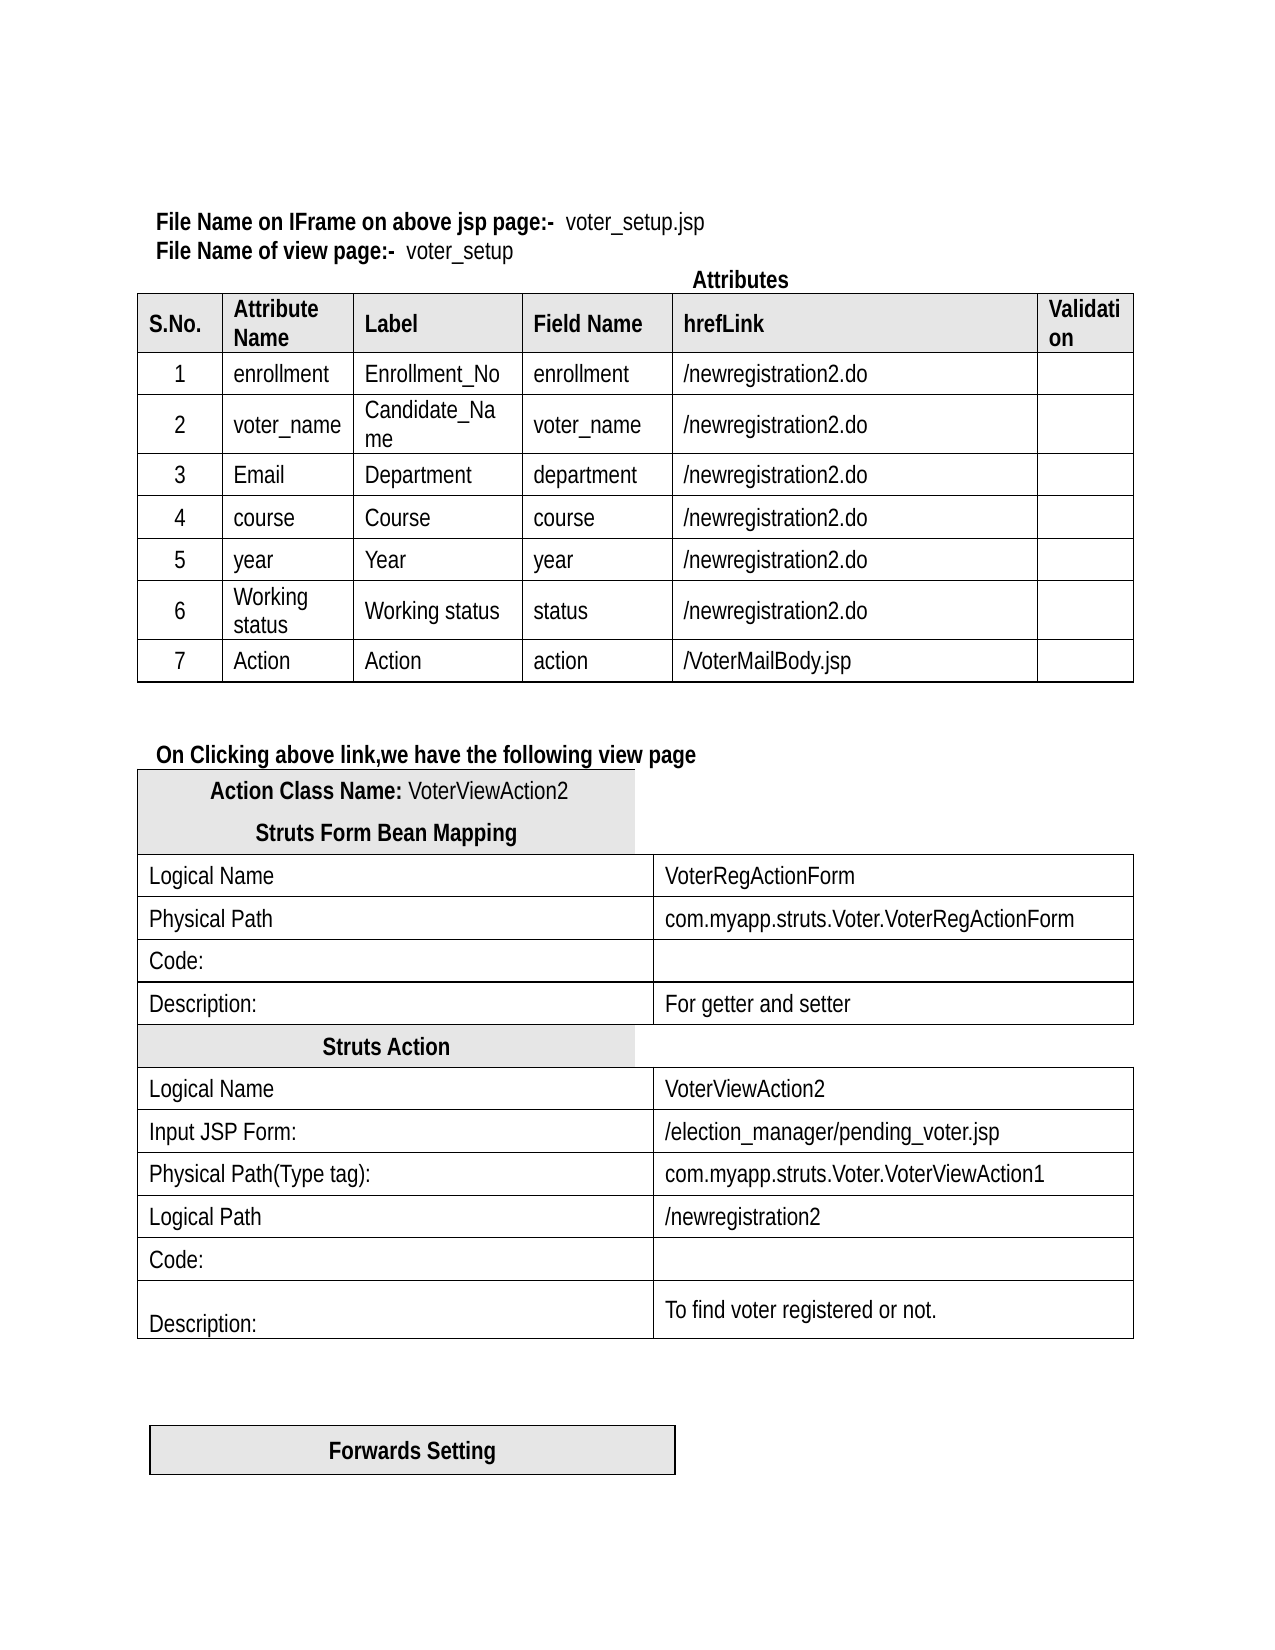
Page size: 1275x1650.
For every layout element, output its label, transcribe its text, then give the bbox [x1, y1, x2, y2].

table_cell action [523, 640, 672, 681]
table_cell [654, 1238, 1133, 1280]
table_cell department [523, 454, 672, 495]
table_cell /newregistration2.do [673, 539, 1037, 580]
table_cell Struts Form Bean Mapping [138, 811, 635, 854]
table_cell /newregistration2.do [673, 496, 1037, 538]
table_cell Enrollment_No [354, 353, 522, 394]
table_cell [635, 811, 1133, 854]
table_cell Department [354, 454, 522, 495]
table_cell com.myapp.struts.Voter.VoterViewAction1 [654, 1153, 1133, 1194]
table_cell Code: [138, 1238, 653, 1280]
table_cell Logical Name [138, 855, 653, 896]
table_header hrefLink [673, 294, 1037, 352]
text Attributes [150, 265, 1125, 293]
table_cell [1038, 640, 1133, 681]
text On Clicking above link,we have the following view page [150, 740, 1125, 768]
table_cell [1038, 539, 1133, 580]
table_header Field Name [523, 294, 672, 352]
table_cell [1038, 353, 1133, 394]
table_cell course [523, 496, 672, 538]
table_header Action Class Name: VoterViewAction2 [138, 770, 635, 811]
table_cell Description: [138, 1281, 653, 1338]
table_cell Physical Path(Type tag): [138, 1153, 653, 1194]
table_cell /VoterMailBody.jsp [673, 640, 1037, 681]
table_cell /newregistration2.do [673, 454, 1037, 495]
table_cell enrollment [223, 353, 353, 394]
table_cell 6 [138, 581, 222, 639]
table_cell 4 [138, 496, 222, 538]
table_cell Description: [138, 983, 653, 1024]
table_header Validation [1038, 294, 1133, 352]
table_cell Action [354, 640, 522, 681]
table_cell Course [354, 496, 522, 538]
table_cell [635, 1025, 1133, 1067]
table_cell Working status [354, 581, 522, 639]
table_cell status [523, 581, 672, 639]
table_cell course [223, 496, 353, 538]
table_cell Action [223, 640, 353, 681]
table_cell [1038, 581, 1133, 639]
table_cell [1038, 454, 1133, 495]
table_cell com.myapp.struts.Voter.VoterRegActionForm [654, 897, 1133, 939]
table_cell Logical Path [138, 1196, 653, 1237]
table_cell /newregistration2.do [673, 353, 1037, 394]
table_cell Email [223, 454, 353, 495]
table_cell enrollment [523, 353, 672, 394]
table_header Label [354, 294, 522, 352]
text File Name of view page:- voter_setup [150, 236, 1125, 265]
table_cell Year [354, 539, 522, 580]
table_header Attribute Name [223, 294, 353, 352]
table_cell 1 [138, 353, 222, 394]
table_cell For getter and setter [654, 983, 1133, 1024]
table_header [676, 1425, 1144, 1474]
table_cell Physical Path [138, 897, 653, 939]
table_cell VoterViewAction2 [654, 1068, 1133, 1109]
table_cell [1038, 496, 1133, 538]
table_cell year [223, 539, 353, 580]
table_cell 3 [138, 454, 222, 495]
table_cell 5 [138, 539, 222, 580]
table_cell Candidate_Name [354, 395, 522, 453]
table_cell Struts Action [138, 1025, 635, 1067]
table_cell 7 [138, 640, 222, 681]
table_header S.No. [138, 294, 222, 352]
table_cell voter_name [523, 395, 672, 453]
table_cell /newregistration2 [654, 1196, 1133, 1237]
table_cell /newregistration2.do [673, 395, 1037, 453]
table_cell year [523, 539, 672, 580]
table_cell Input JSP Form: [138, 1110, 653, 1152]
table_cell To find voter registered or not. [654, 1281, 1133, 1338]
table_cell Working status [223, 581, 353, 639]
table_cell 2 [138, 395, 222, 453]
table_cell voter_name [223, 395, 353, 453]
table_cell Code: [138, 940, 653, 981]
table_header Forwards Setting [151, 1426, 674, 1474]
table_cell Logical Name [138, 1068, 653, 1109]
table_header [635, 769, 1133, 811]
text File Name on IFrame on above jsp page:- voter_setup.jsp [150, 207, 1125, 236]
table_cell VoterRegActionForm [654, 855, 1133, 896]
table_cell [654, 940, 1133, 981]
table_cell [1038, 395, 1133, 453]
table_cell /election_manager/pending_voter.jsp [654, 1110, 1133, 1152]
table_cell /newregistration2.do [673, 581, 1037, 639]
